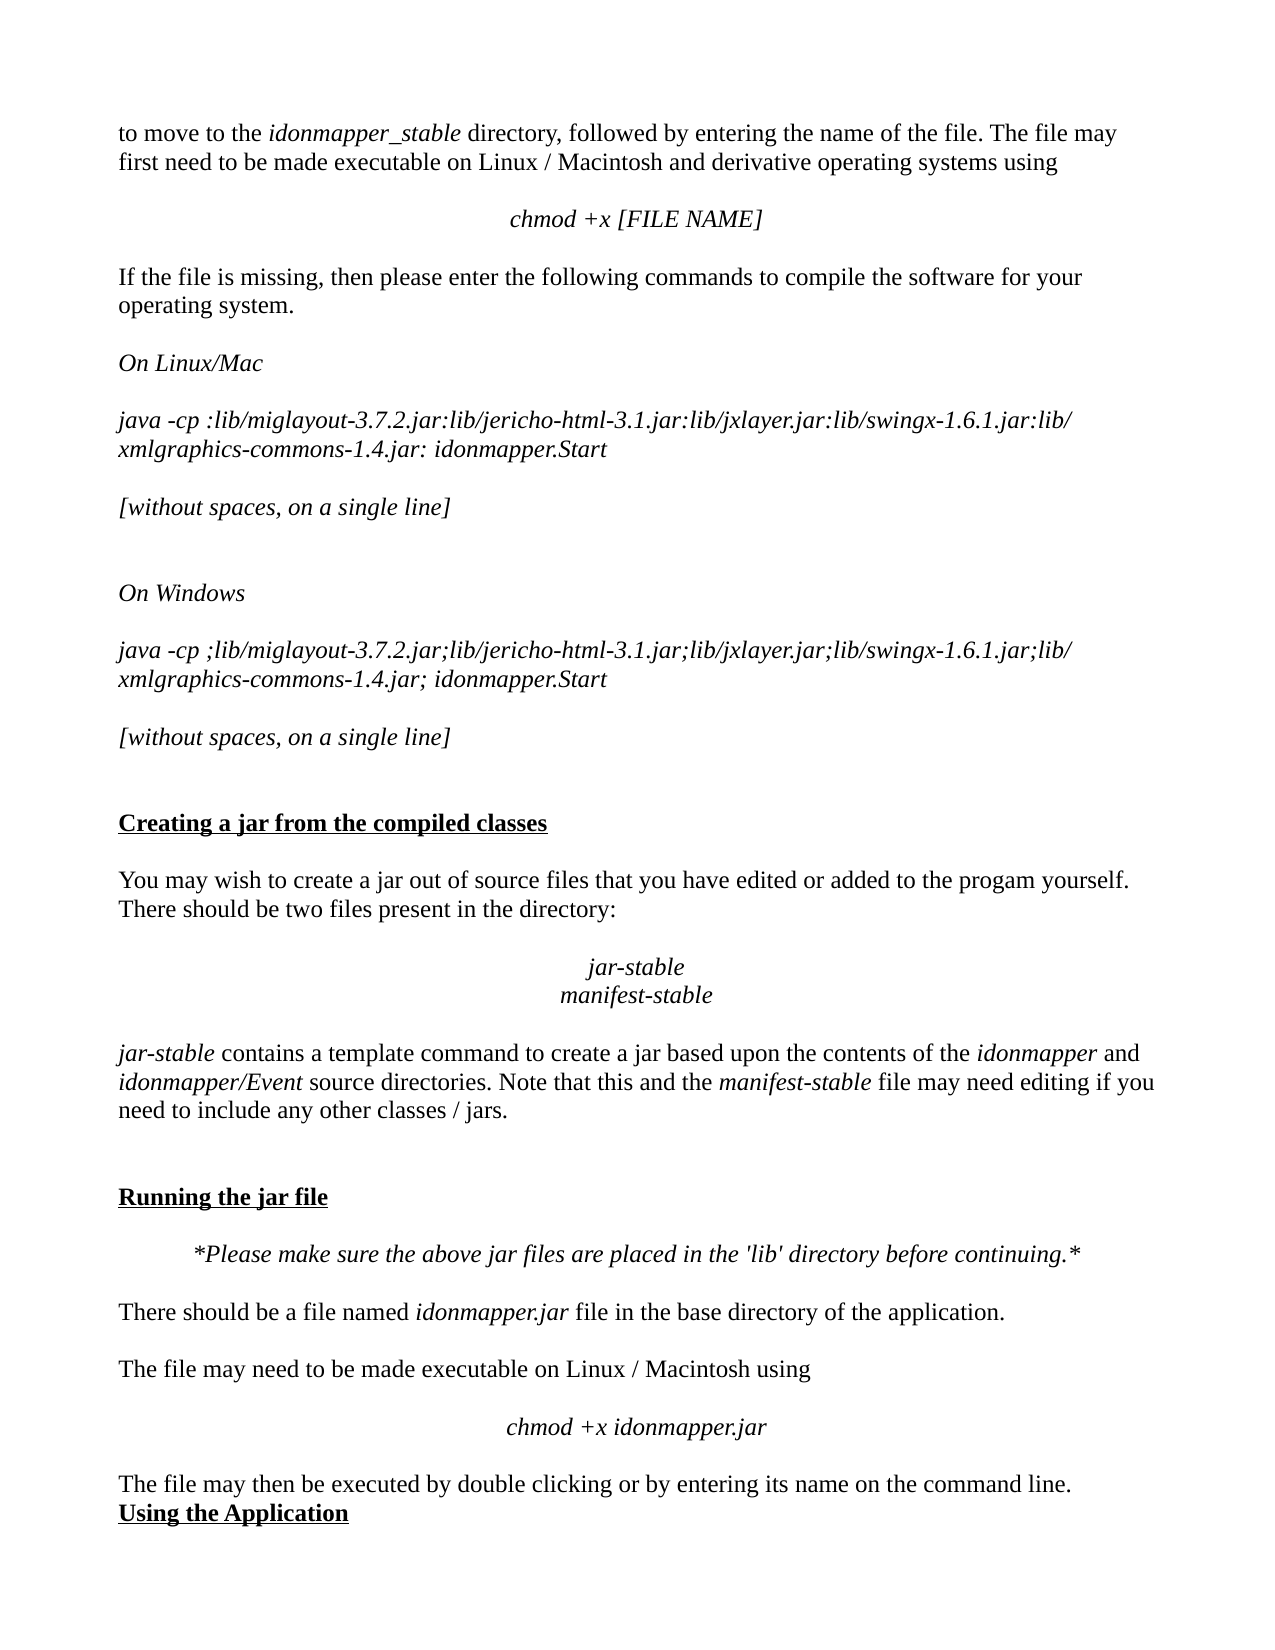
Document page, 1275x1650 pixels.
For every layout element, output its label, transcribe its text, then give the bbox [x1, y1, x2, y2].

text On Linux/Mac [118, 348, 1157, 377]
text java -cp :lib/miglayout-3.7.2.jar:lib/jericho-html-3.1.jar:lib/jxlayer.jar:lib/swingx-1.6.1.jar:lib/xmlgraphics-commons-1.4.jar: idonmapper.Start [118, 406, 1157, 463]
text The file may need to be made executable on Linux / Macintosh using [118, 1354, 1157, 1383]
text Creating a jar from the compiled classes [118, 808, 1157, 837]
text chmod +x [FILE NAME] [118, 204, 1157, 233]
text There should be a file named idonmapper.jar file in the base directory of the application. [118, 1297, 1157, 1326]
text Using the Application [118, 1498, 1157, 1527]
text The file may then be executed by double clicking or by entering its name on the command line. [118, 1469, 1157, 1498]
text java -cp ;lib/miglayout-3.7.2.jar;lib/jericho-html-3.1.jar;lib/jxlayer.jar;lib/swingx-1.6.1.jar;lib/xmlgraphics-commons-1.4.jar; idonmapper.Start [118, 636, 1157, 693]
text [without spaces, on a single line] [118, 492, 1157, 521]
text *Please make sure the above jar files are placed in the 'lib' directory before continuing.* [118, 1239, 1157, 1268]
text Running the jar file [118, 1182, 1157, 1211]
text [without spaces, on a single line] [118, 722, 1157, 751]
text to move to the idonmapper_stable directory, followed by entering the name of the file. The file may first need to be made executable on Linux / Macintosh and derivative operating systems using [118, 118, 1157, 176]
text If the file is missing, then please enter the following commands to compile the software for your operating system. [118, 262, 1157, 319]
text On Windows [118, 578, 1157, 607]
text jar-stable contains a template command to create a jar based upon the contents of the idonmapper and idonmapper/Event source directories. Note that this and the manifest-stable file may need editing if you need to include any other classes / jars. [118, 1038, 1157, 1124]
text manifest-stable [118, 981, 1157, 1009]
text chmod +x idonmapper.jar [118, 1412, 1157, 1441]
text jar-stable [118, 952, 1157, 981]
text You may wish to create a jar out of source files that you have edited or added to the progam yourself. There should be two files present in the directory: [118, 866, 1157, 923]
